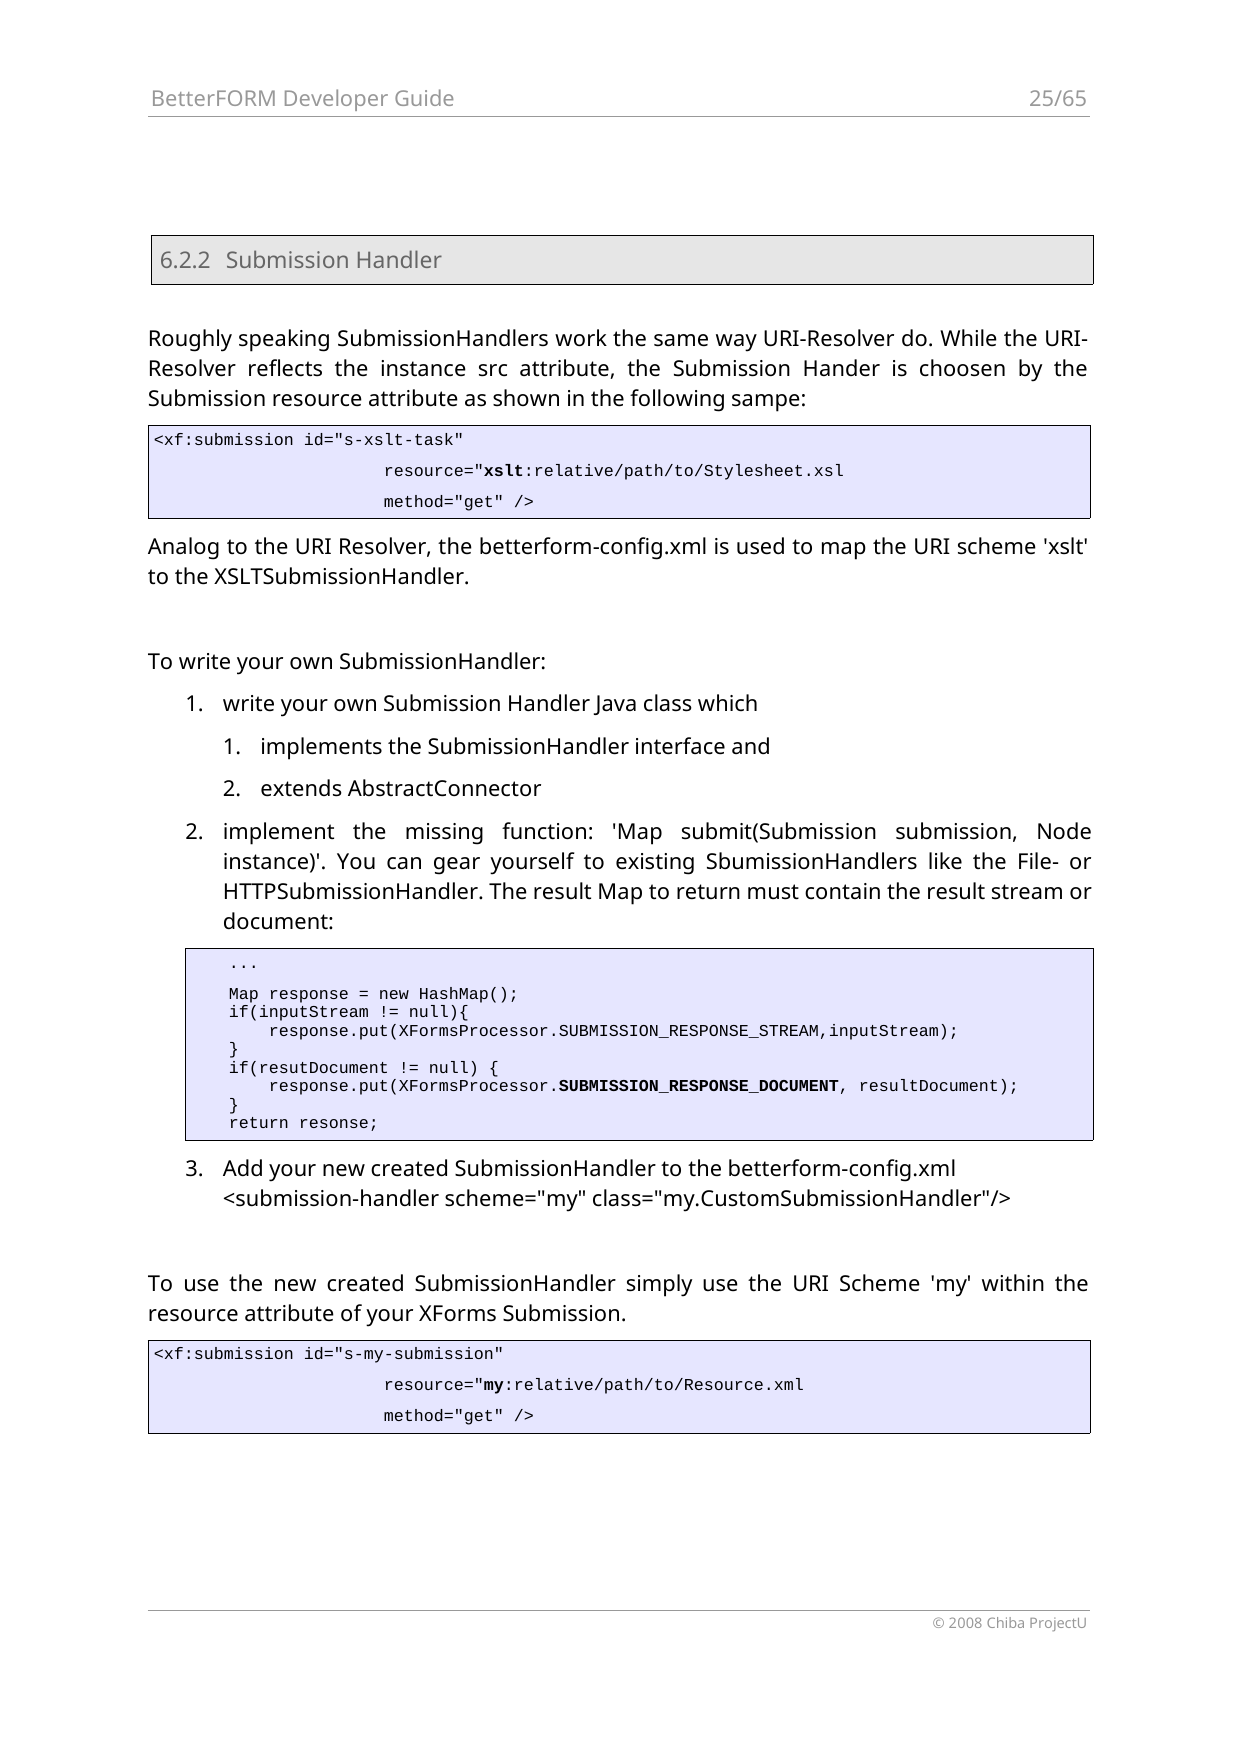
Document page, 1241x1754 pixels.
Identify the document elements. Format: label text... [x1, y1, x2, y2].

list implement the missing function: 'Map submit(Submission submission, Node instance)'. You can gear yourself to existing SbumissionHandlers like the File- or HTTPSubmissionHandler. The result Map to return must contain the result stream or document: [185, 816, 1093, 936]
text method="get" /> [149, 1402, 1090, 1433]
text Analog to the URI Resolver, the betterform-config.xml is used to map the URI scheme 'xslt' to the XSLTSubmissionHandler. [148, 531, 1090, 591]
text To write your own SubmissionHandler: [148, 646, 1090, 676]
list Map response = new HashMap(); if(inputStream != null){ response.put(XFormsProcessor.SUBMISSION_RESPONSE_STREAM,inputStream); } if(resutDocument != null) { response.put(XFormsProcessor.SUBMISSION_RESPONSE_DOCUMENT, resultDocument); } return resonse; [186, 979, 1093, 1140]
text method="get" /> [149, 487, 1090, 518]
list write your own Submission Handler Java class which [185, 688, 1093, 718]
text To use the new created SubmissionHandler simply use the URI Scheme 'my' within the resource attribute of your XForms Submission. [148, 1267, 1090, 1327]
text <xf:submission id="s-xslt-task" [149, 426, 1090, 450]
list implements the SubmissionHandler interface and [223, 731, 1093, 761]
text <xf:submission id="s-my-submission" [149, 1341, 1090, 1365]
text resource="my:relative/path/to/Resource.xml [149, 1371, 1090, 1396]
list ... [186, 949, 1093, 973]
text Roughly speaking SubmissionHandlers work the same way URI-Resolver do. While the URI-Resolver reflects the instance src attribute, the Submission Hander is choosen by the Submission resource attribute as shown in the following sampe: [148, 323, 1090, 413]
text resource="xslt:relative/path/to/Stylesheet.xsl [149, 456, 1090, 481]
list Add your new created SubmissionHandler to the betterform-config.xml <submission-handler scheme="my" class="my.CustomSubmissionHandler"/> [185, 1152, 1093, 1212]
subtitle Submission Handler [152, 236, 1093, 284]
list extends AbstractConnector [223, 773, 1093, 803]
